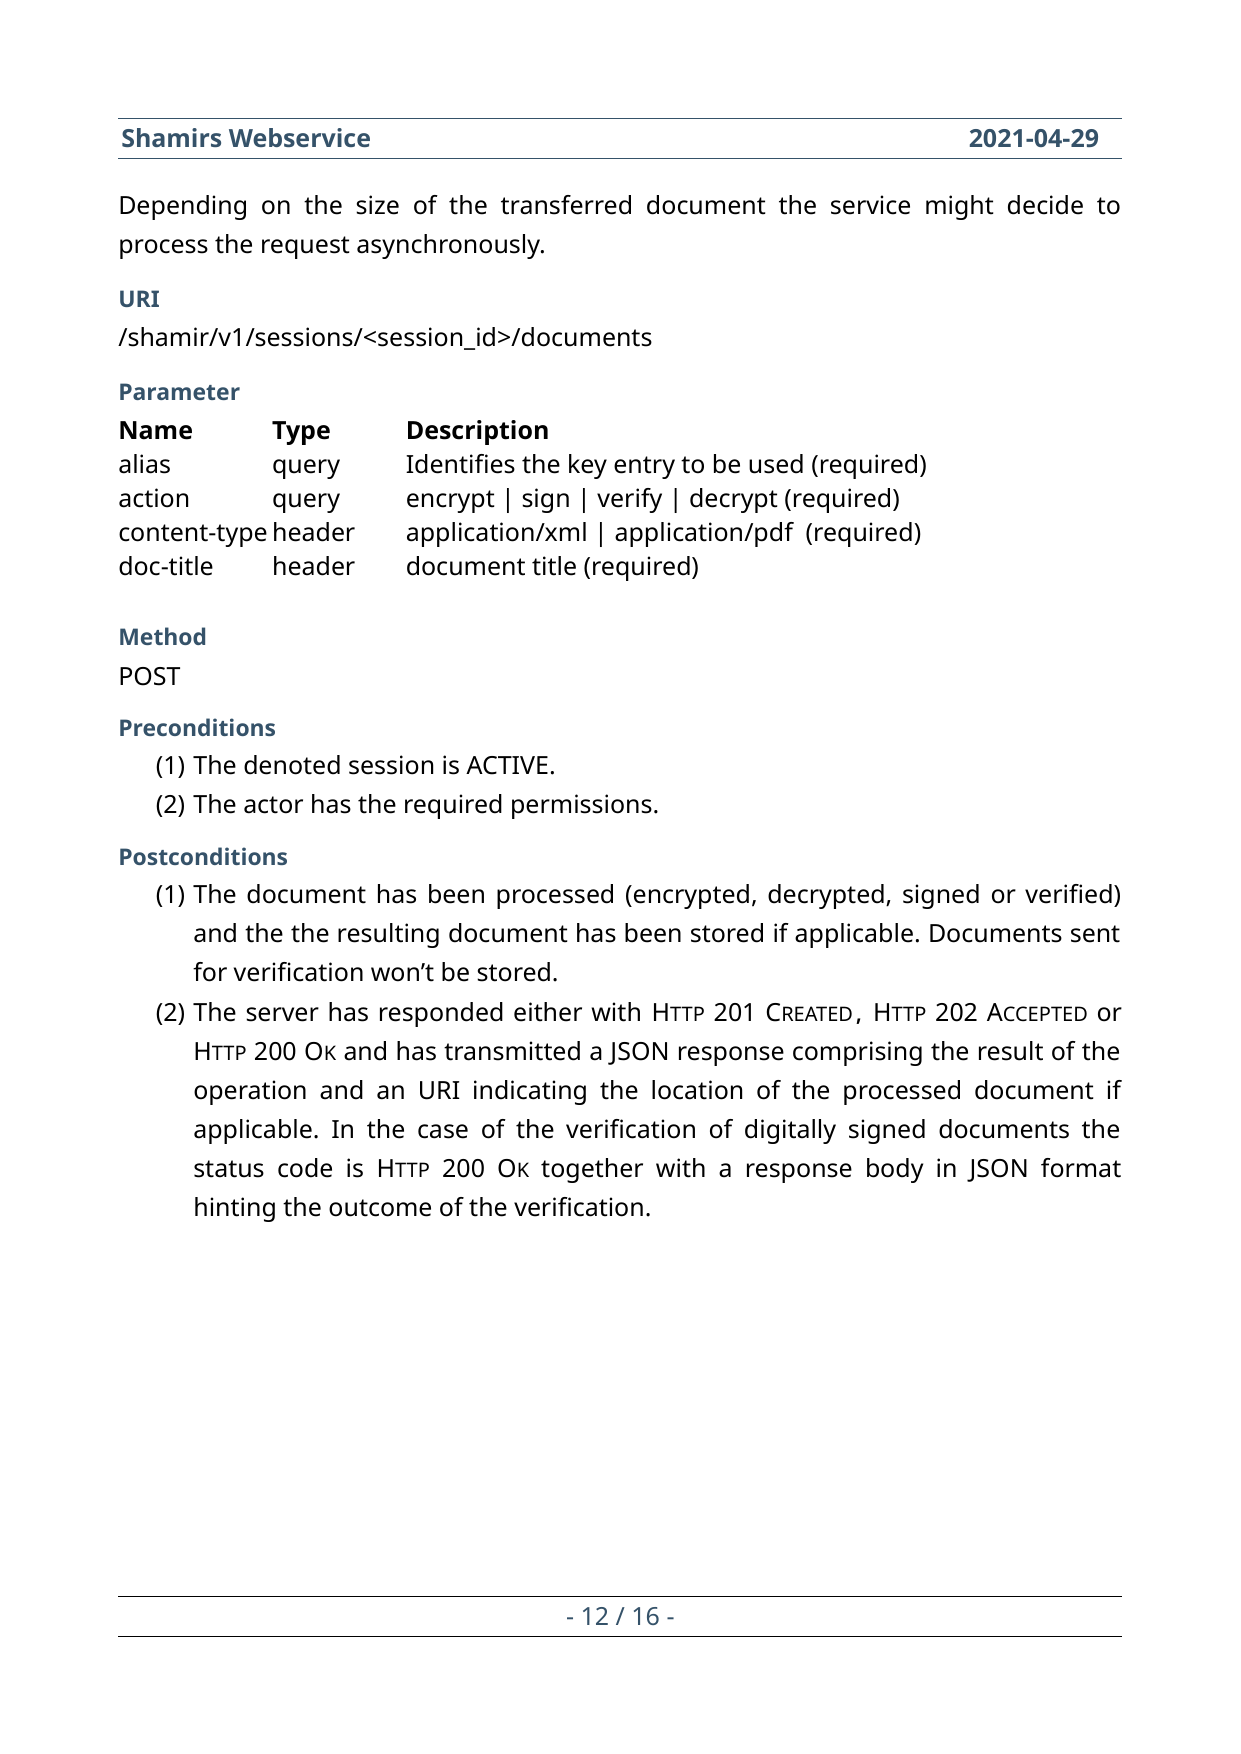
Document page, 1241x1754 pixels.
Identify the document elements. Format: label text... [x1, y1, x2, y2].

table_cell Identifies the key entry to be used (required) [406, 447, 1122, 481]
list The denoted session is ACTIVE. [156, 748, 1122, 782]
text Parameter [118, 373, 1122, 408]
list The actor has the required permissions. [156, 787, 1122, 821]
table_cell document title (required) [406, 549, 1122, 583]
text URI [118, 281, 1122, 315]
list The server has responded either with Http 201 Created, Http 202 Accepted or Http 200 Ok and has transmitted a JSON response comprising the result of the operation and an URI indicating the location of the processed document if applicable. In the case of the verification of digitally signed documents the status code is Http 200 Ok together with a response body in JSON format hinting the outcome of the verification. [156, 994, 1122, 1224]
table_cell encrypt | sign | verify | decrypt (required) [406, 481, 1122, 515]
table_cell application/xml | application/pdf (required) [406, 515, 1122, 549]
table_cell alias [118, 447, 272, 481]
text Preconditions [118, 712, 1122, 743]
table_cell header [272, 549, 406, 583]
table_cell query [272, 447, 406, 481]
list The document has been processed (encrypted, decrypted, signed or verified) and the the resulting document has been stored if applicable. Documents sent for verification won’t be stored. [156, 877, 1122, 989]
table_header Description [406, 413, 1122, 447]
table_cell header [272, 515, 406, 549]
table_cell doc-title [118, 549, 272, 583]
text Method [118, 619, 1122, 653]
table_cell content-type [118, 515, 272, 549]
table_header Type [272, 413, 406, 447]
table_cell action [118, 481, 272, 515]
text Depending on the size of the transferred document the service might decide to process the request asynchronously. [118, 188, 1122, 261]
text POST [118, 658, 1122, 692]
table_cell query [272, 481, 406, 515]
text Postconditions [118, 841, 1122, 872]
text /shamir/v1/sessions/<session_id>/documents [118, 320, 1122, 354]
table_header Name [118, 413, 272, 447]
